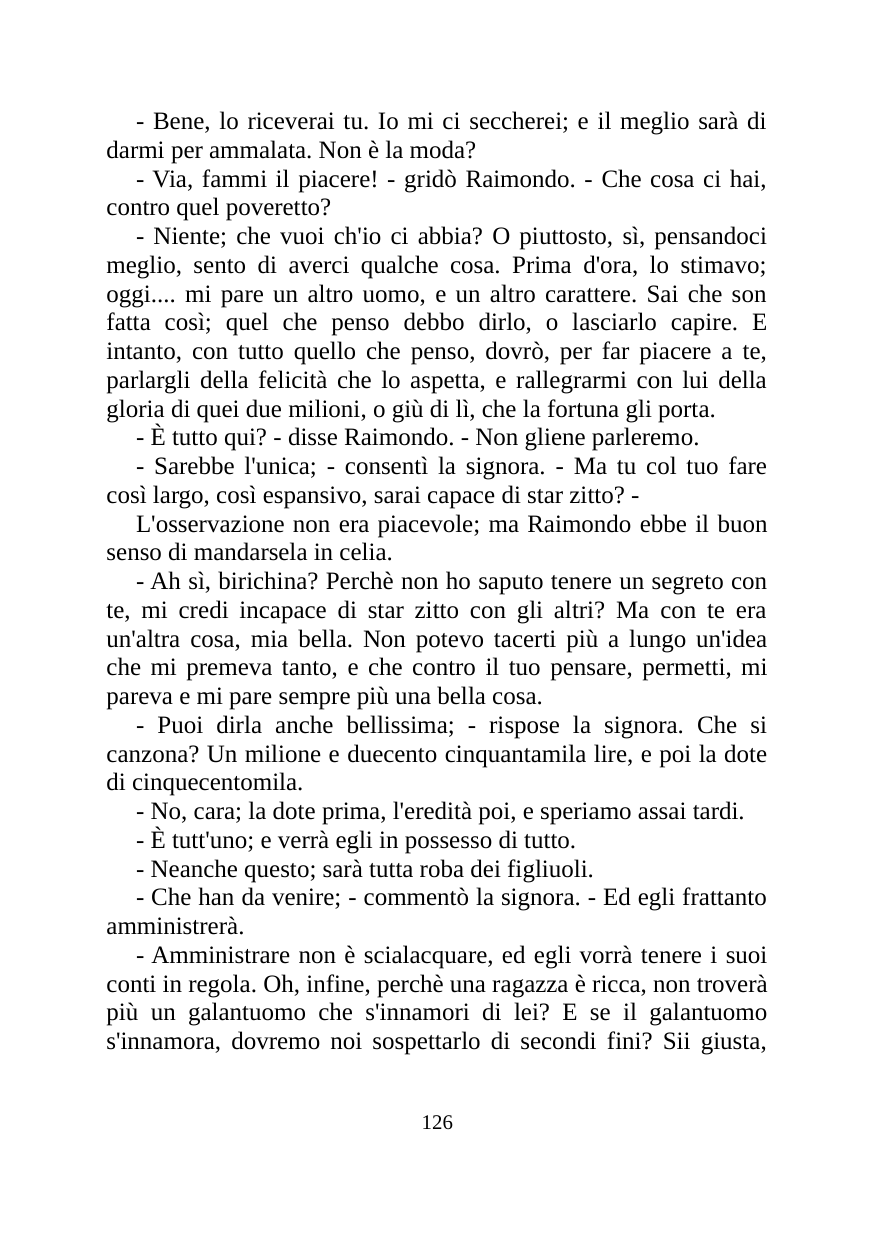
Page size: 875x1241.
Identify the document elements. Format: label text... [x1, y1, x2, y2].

text - Amministrare non è scialacquare, ed egli vorrà tenere i suoi conti in regola. Oh, infine, perchè una ragazza è ricca, non troverà più un galantuomo che s'innamori di lei? E se il galantuomo s'innamora, dovremo noi sospettarlo di secondi fini? Sii giusta, [106, 940, 768, 1055]
text - Niente; che vuoi ch'io ci abbia? O piuttosto, sì, pensandoci meglio, sento di averci qualche cosa. Prima d'ora, lo stimavo; oggi.... mi pare un altro uomo, e un altro carattere. Sai che son fatta così; quel che penso debbo dirlo, o lasciarlo capire. E intanto, con tutto quello che penso, dovrò, per far piacere a te, parlargli della felicità che lo aspetta, e rallegrarmi con lui della gloria di quei due milioni, o giù di lì, che la fortuna gli porta. [106, 221, 768, 422]
text - Neanche questo; sarà tutta roba dei figliuoli. [106, 854, 768, 882]
text - No, cara; la dote prima, l'eredità poi, e speriamo assai tardi. [106, 796, 768, 825]
text - È tutto qui? - disse Raimondo. - Non gliene parleremo. [106, 422, 768, 451]
text - Sarebbe l'unica; - consentì la signora. - Ma tu col tuo fare così largo, così espansivo, sarai capace di star zitto? - [106, 451, 768, 509]
text - Puoi dirla anche bellissima; - rispose la signora. Che si canzona? Un milione e duecento cinquantamila lire, e poi la dote di cinquecentomila. [106, 710, 768, 796]
text - Via, fammi il piacere! - gridò Raimondo. - Che cosa ci hai, contro quel poveretto? [106, 164, 768, 221]
text - Ah sì, birichina? Perchè non ho saputo tenere un segreto con te, mi credi incapace di star zitto con gli altri? Ma con te era un'altra cosa, mia bella. Non potevo tacerti più a lungo un'idea che mi premeva tanto, e che contro il tuo pensare, permetti, mi pareva e mi pare sempre più una bella cosa. [106, 566, 768, 710]
text - È tutt'uno; e verrà egli in possesso di tutto. [106, 825, 768, 854]
text - Bene, lo riceverai tu. Io mi ci seccherei; e il meglio sarà di darmi per ammalata. Non è la moda? [106, 106, 768, 164]
text L'osservazione non era piacevole; ma Raimondo ebbe il buon senso di mandarsela in celia. [106, 509, 768, 566]
text - Che han da venire; - commentò la signora. - Ed egli frattanto amministrerà. [106, 882, 768, 940]
